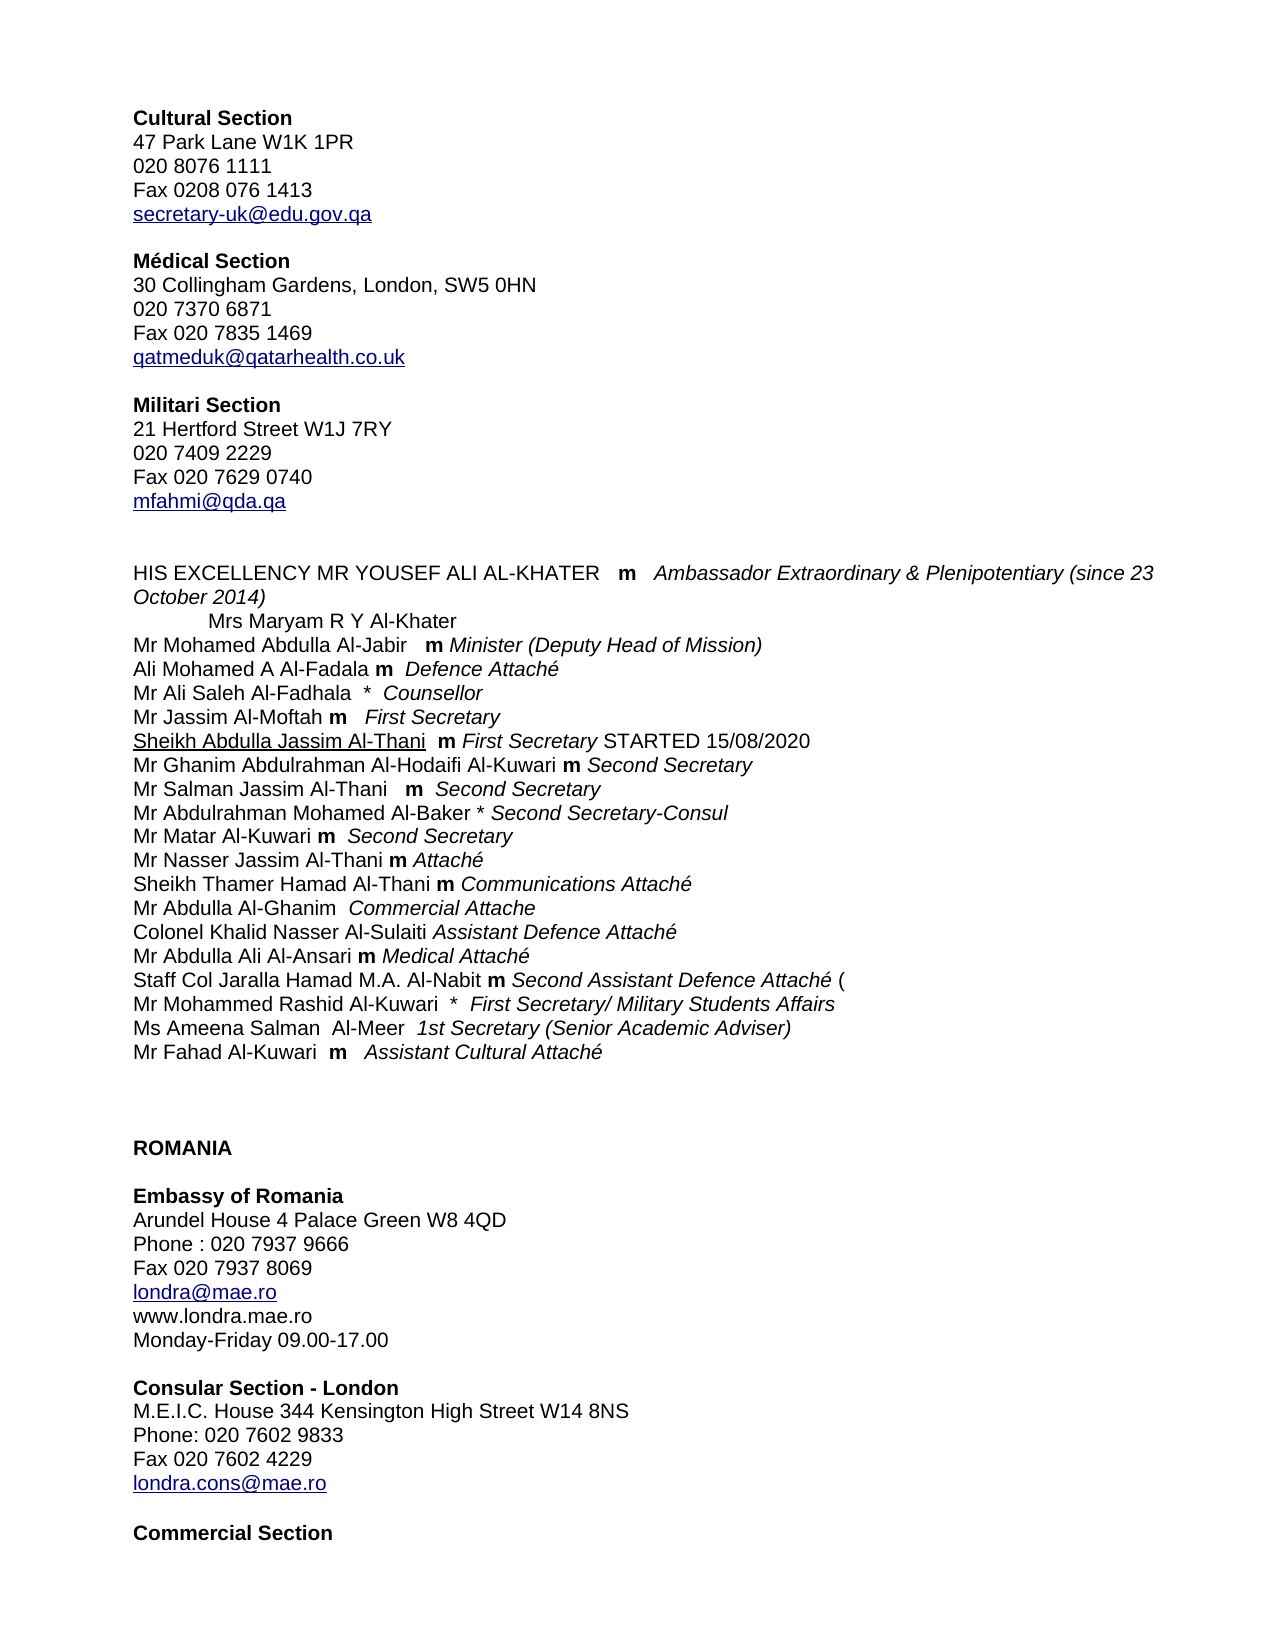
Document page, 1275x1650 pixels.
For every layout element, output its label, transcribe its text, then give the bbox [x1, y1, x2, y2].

text Embassy of Romania [133, 1184, 1181, 1208]
text Mrs Maryam R Y Al-Khater [133, 609, 1181, 633]
text Mr Abdulrahman Mohamed Al-Baker * Second Secretary-Consul [133, 800, 1181, 824]
text Mr Fahad Al-Kuwari m Assistant Cultural Attaché [133, 1040, 1181, 1064]
text Médical Section [133, 249, 1181, 273]
text Mr Salman Jassim Al-Thani m Second Secretary [133, 776, 1181, 800]
text londra.cons@mae.ro [133, 1471, 1181, 1495]
text M.E.I.C. House 344 Kensington High Street W14 8NS [133, 1399, 1181, 1423]
text Mr Jassim Al-Moftah m First Secretary [133, 704, 1181, 728]
text Fax 0208 076 1413 [133, 177, 1181, 201]
text Ali Mohamed A Al-Fadala m Defence Attaché [133, 657, 1181, 681]
text Mr Abdulla Ali Al-Ansari m Medical Attaché [133, 944, 1181, 968]
text Ms Ameena Salman Al-Meer 1st Secretary (Senior Academic Adviser) [133, 1016, 1181, 1040]
text Phone : 020 7937 9666 [133, 1232, 1181, 1256]
text 020 8076 1111 [133, 153, 1181, 177]
text Mr Mohamed Abdulla Al-Jabir m Minister (Deputy Head of Mission) [133, 633, 1181, 657]
text Fax 020 7835 1469 [133, 321, 1181, 345]
text Sheikh Abdulla Jassim Al-Thani m First Secretary STARTED 15/08/2020 [133, 728, 1181, 752]
text Staff Col Jaralla Hamad M.A. Al-Nabit m Second Assistant Defence Attaché ( [133, 968, 1181, 992]
text Mr Abdulla Al-Ghanim Commercial Attache [133, 896, 1181, 920]
text Colonel Khalid Nasser Al-Sulaiti Assistant Defence Attaché [133, 920, 1181, 944]
text www.londra.mae.ro [133, 1303, 1181, 1327]
text Arundel House 4 Palace Green W8 4QD [133, 1208, 1181, 1232]
text 020 7370 6871 [133, 297, 1181, 321]
text Mr Ali Saleh Al-Fadhala * Counsellor [133, 681, 1181, 704]
text mfahmi@qda.qa [133, 489, 1181, 513]
text 30 Collingham Gardens, London, SW5 0HN [133, 273, 1181, 297]
text qatmeduk@qatarhealth.co.uk [133, 345, 1181, 369]
text Fax 020 7937 8069 [133, 1256, 1181, 1279]
subtitle ROMANIA [133, 1136, 1181, 1160]
text Mr Ghanim Abdulrahman Al-Hodaifi Al-Kuwari m Second Secretary [133, 752, 1181, 776]
text Mr Mohammed Rashid Al-Kuwari * First Secretary/ Military Students Affairs [133, 992, 1181, 1016]
text Phone: 020 7602 9833 [133, 1423, 1181, 1447]
text secretary-uk@edu.gov.qa [133, 201, 1181, 225]
text Fax 020 7629 0740 [133, 465, 1181, 489]
text Sheikh Thamer Hamad Al-Thani m Communications Attaché [133, 872, 1181, 896]
text Consular Section - London [133, 1375, 1181, 1399]
text 47 Park Lane W1K 1PR [133, 129, 1181, 153]
text 21 Hertford Street W1J 7RY [133, 417, 1181, 441]
text londra@mae.ro [133, 1279, 1181, 1303]
text 020 7409 2229 [133, 441, 1181, 465]
text HIS EXCELLENCY MR YOUSEF ALI AL-KHATER m Ambassador Extraordinary & Plenipotentiary (since 23 October 2014) [133, 561, 1181, 609]
text Commercial Section [133, 1521, 1181, 1544]
text Mr Nasser Jassim Al-Thani m Attaché [133, 848, 1181, 872]
text Cultural Section [133, 106, 1181, 129]
text Fax 020 7602 4229 [133, 1447, 1181, 1471]
text Monday-Friday 09.00-17.00 [133, 1327, 1181, 1351]
text Mr Matar Al-Kuwari m Second Secretary [133, 824, 1181, 848]
text Militari Section [133, 393, 1181, 417]
